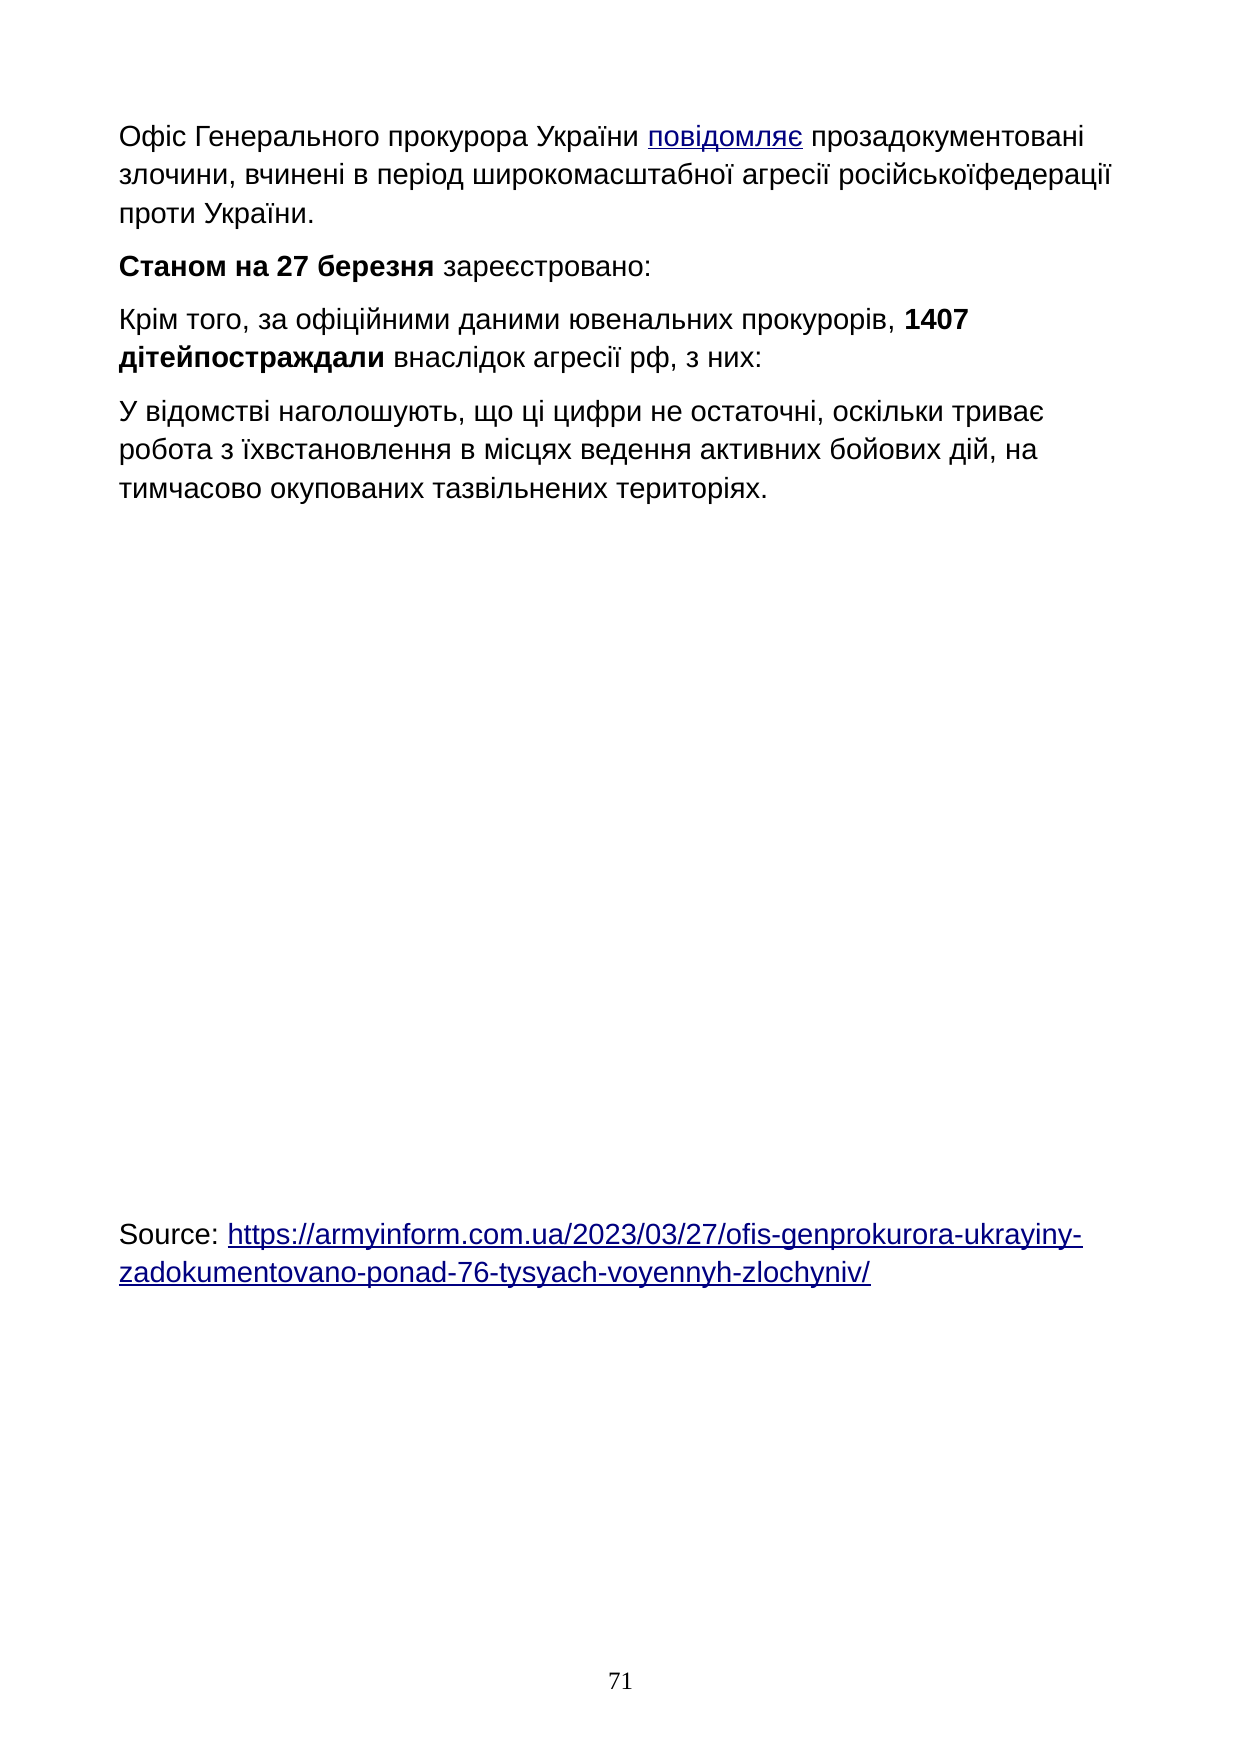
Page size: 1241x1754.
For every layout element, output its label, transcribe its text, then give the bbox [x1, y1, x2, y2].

text Source: https://armyinform.com.ua/2023/03/27/ofis-genprokurora-ukrayiny-zadokumentovano-ponad-76-tysyach-voyennyh-zlochyniv/ [118, 1217, 1122, 1289]
text У відомстві наголошують, що ці цифри не остаточні, оскільки триває робота з їхвстановлення в місцях ведення активних бойових дій, на тимчасово окупованих тазвільнених територіях. [118, 393, 1122, 504]
text Офіс Генерального прокурора України повідомляє прозадокументовані злочини, вчинені в період широкомасштабної агресії російськоїфедерації проти України. [118, 118, 1122, 229]
text Крім того, за офіційними даними ювенальних прокурорів, 1407 дітейпостраждали внаслідок агресії рф, з них: [118, 302, 1122, 374]
text Станом на 27 березня зареєстровано: [118, 249, 1122, 282]
